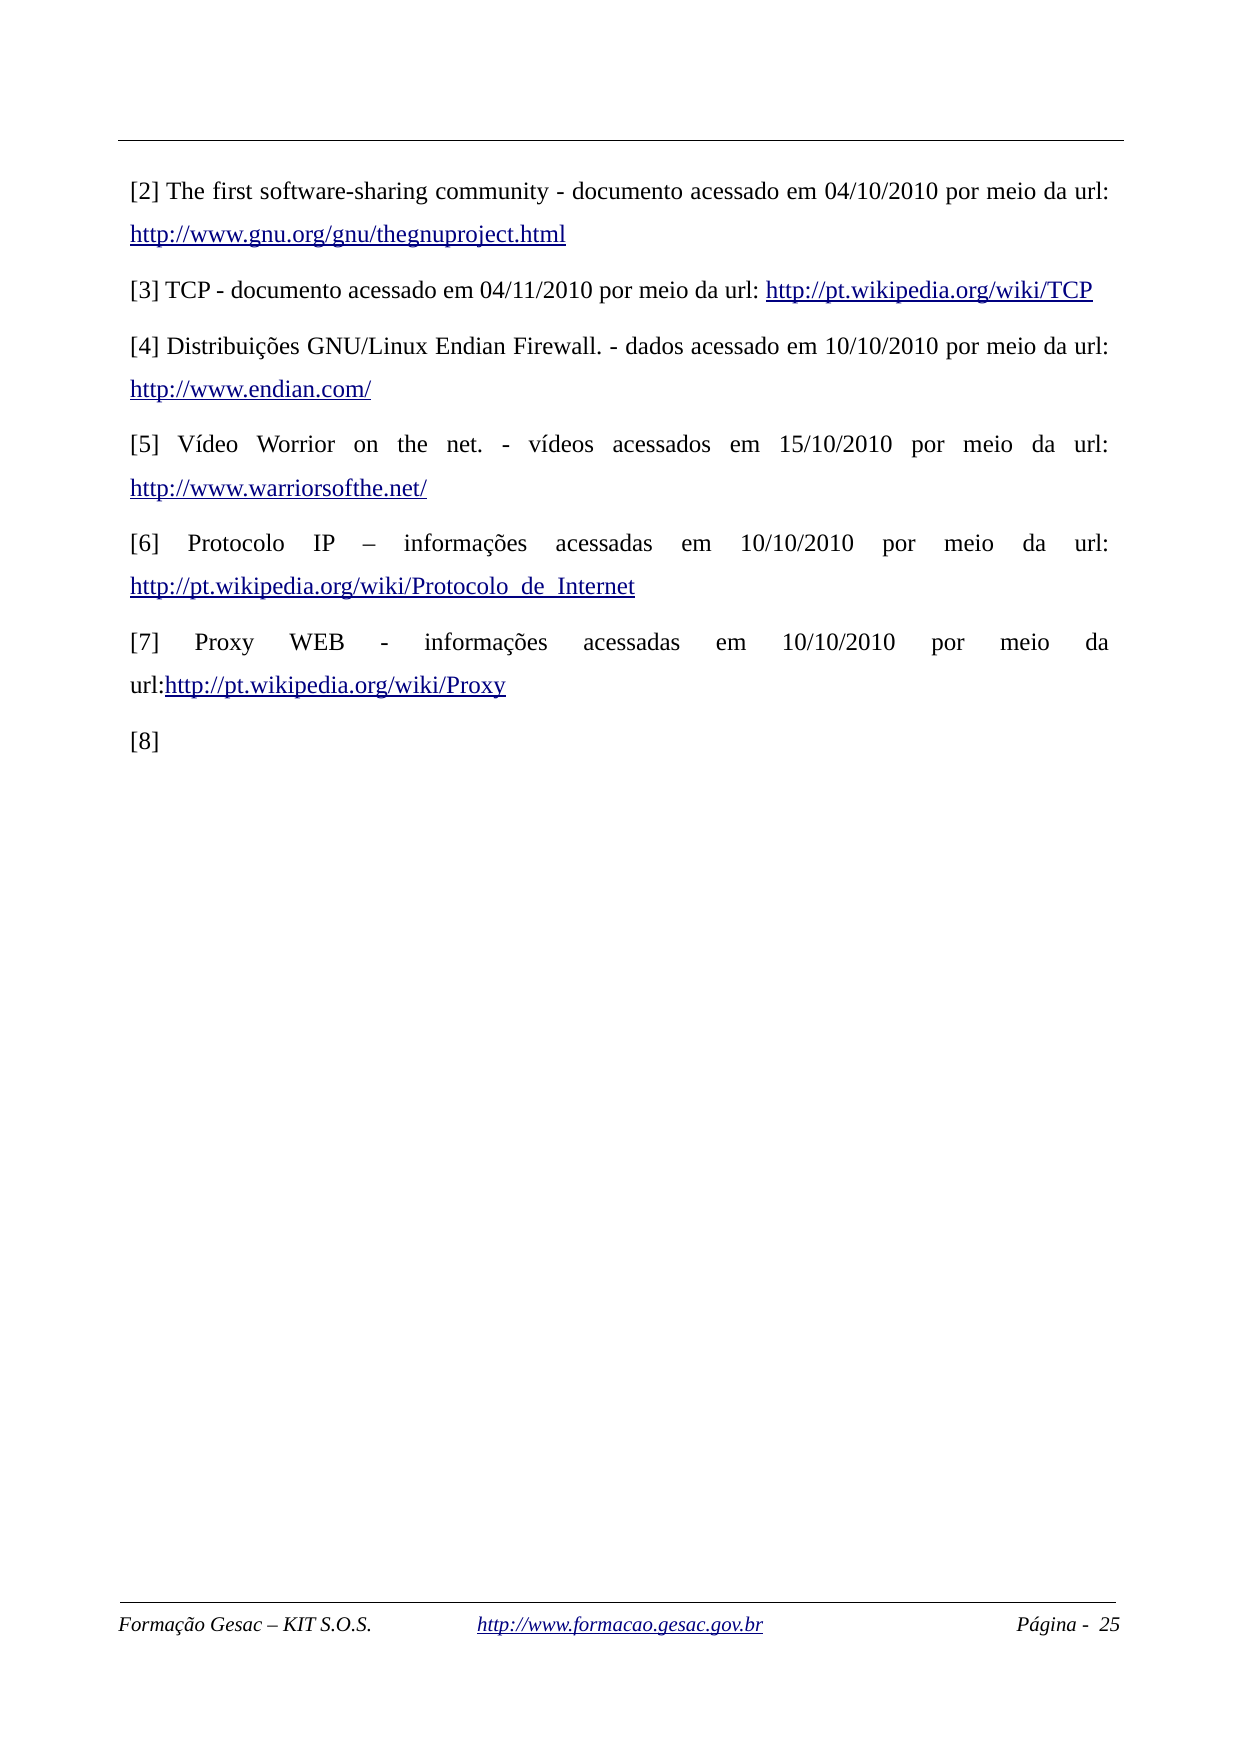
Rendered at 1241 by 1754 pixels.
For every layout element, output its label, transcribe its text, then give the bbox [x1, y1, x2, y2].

list [3] TCP - documento acessado em 04/11/2010 por meio da url: http://pt.wikipedia.org/wiki/TCP [118, 275, 1110, 304]
list [5] Vídeo Worrior on the net. - vídeos acessados em 15/10/2010 por meio da url: http://www.warriorsofthe.net/ [118, 429, 1110, 501]
list [8] [118, 726, 1110, 754]
list [7] Proxy WEB - informações acessadas em 10/10/2010 por meio da url:http://pt.wikipedia.org/wiki/Proxy [118, 627, 1110, 699]
list [6] Protocolo IP – informações acessadas em 10/10/2010 por meio da url: http://pt.wikipedia.org/wiki/Protocolo_de_Internet [118, 528, 1110, 600]
list [2] The first software-sharing community - documento acessado em 04/10/2010 por meio da url: http://www.gnu.org/gnu/thegnuproject.html [118, 176, 1110, 248]
list [4] Distribuições GNU/Linux Endian Firewall. - dados acessado em 10/10/2010 por meio da url: http://www.endian.com/ [118, 331, 1110, 403]
